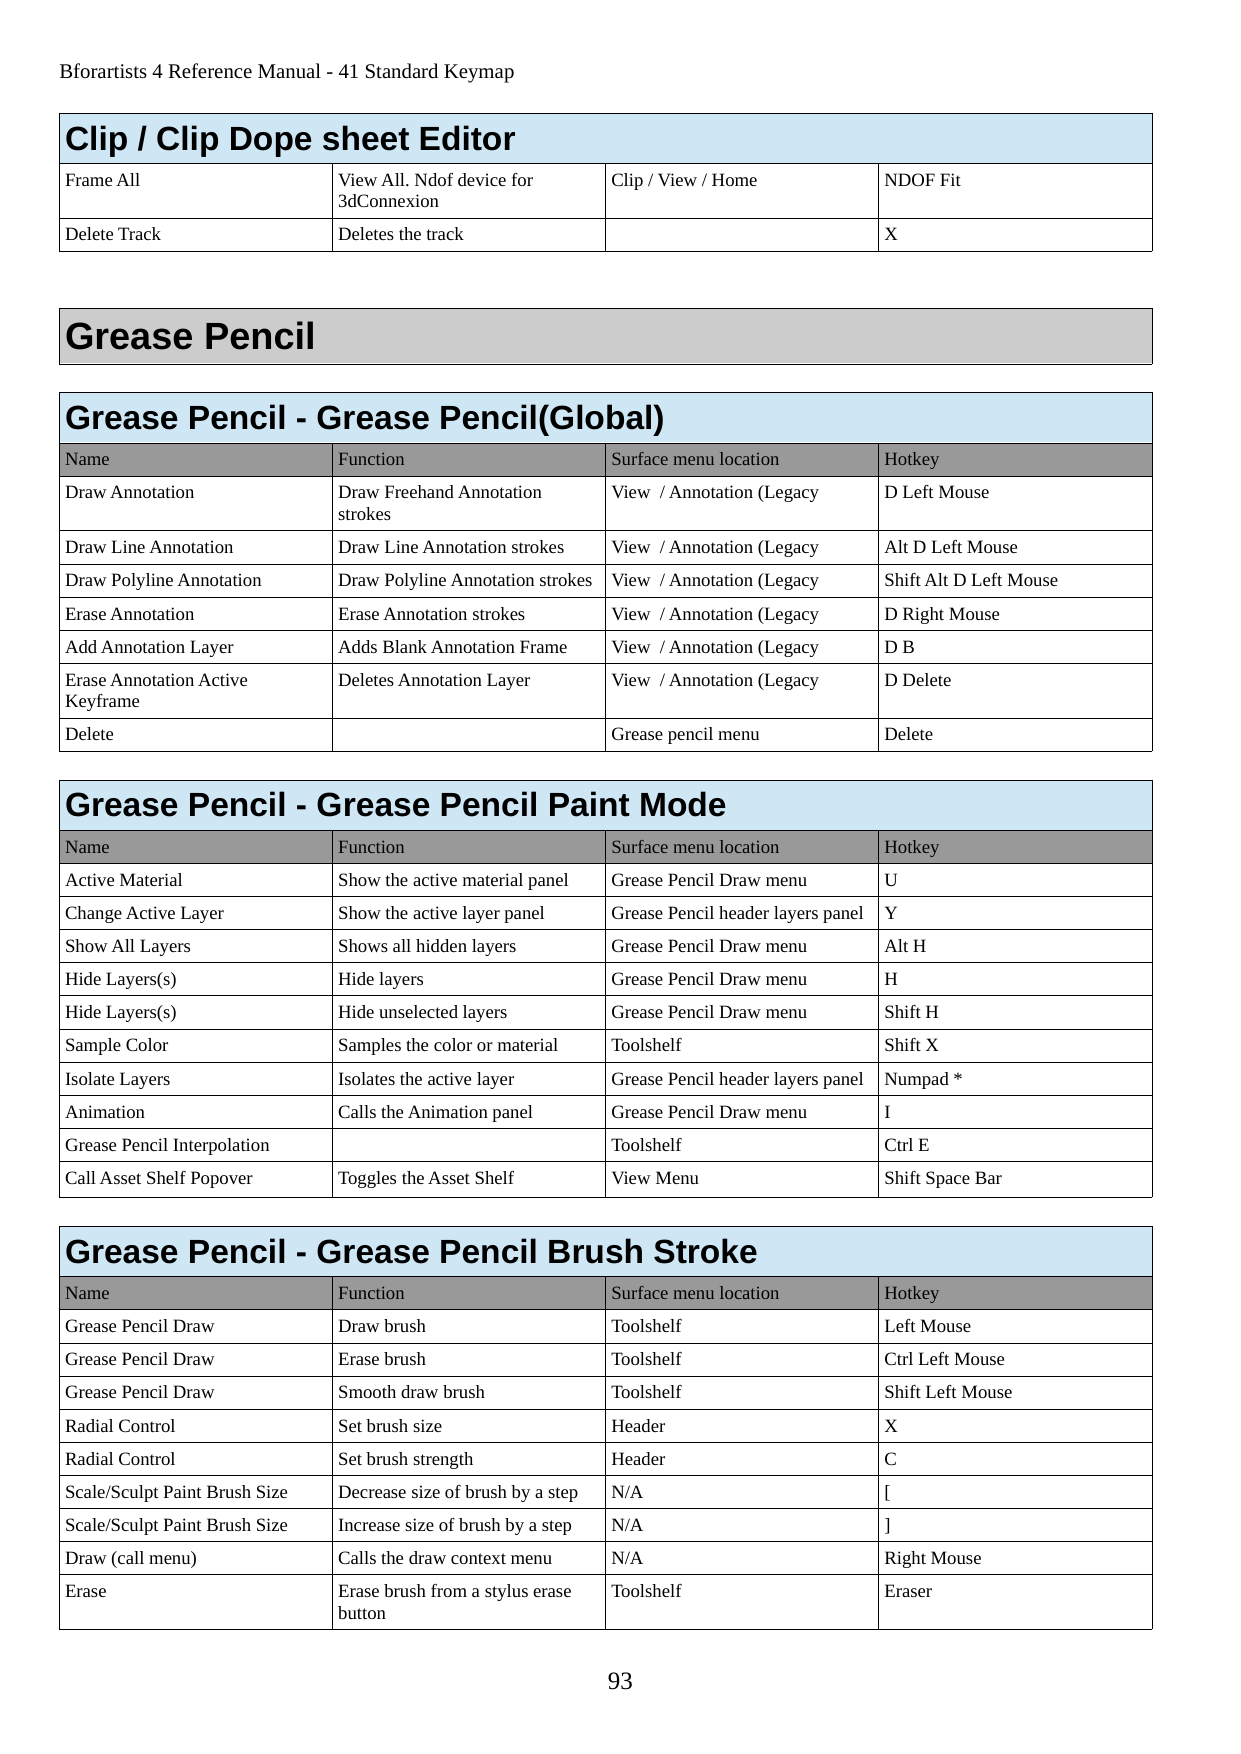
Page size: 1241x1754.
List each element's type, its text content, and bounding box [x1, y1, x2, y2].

table_cell Draw Freehand Annotation strokes [333, 477, 605, 530]
table_cell View / Annotation (Legacy [606, 598, 878, 630]
table_cell View All. Ndof device for 3dConnexion [333, 164, 605, 217]
table_cell Grease Pencil Draw [60, 1377, 332, 1409]
table_header Grease Pencil - Grease Pencil(Global) [60, 393, 1152, 442]
table_cell View / Annotation (Legacy [606, 565, 878, 597]
table_cell Hotkey [879, 1277, 1152, 1309]
table_cell Animation [60, 1096, 332, 1128]
table_cell Grease Pencil Draw menu [606, 963, 878, 995]
table_cell Ctrl Left Mouse [879, 1344, 1152, 1376]
table_cell View / Annotation (Legacy [606, 531, 878, 563]
table_cell Grease Pencil Draw [60, 1310, 332, 1342]
table_cell View / Annotation (Legacy [606, 631, 878, 663]
table_cell ] [879, 1509, 1152, 1541]
table_cell Smooth draw brush [333, 1377, 605, 1409]
table_cell Alt D Left Mouse [879, 531, 1152, 563]
table_cell Erase brush from a stylus erase button [333, 1575, 605, 1629]
table_cell Shift Space Bar [879, 1162, 1152, 1197]
table_cell Samples the color or material [333, 1030, 605, 1062]
table_cell Scale/Sculpt Paint Brush Size [60, 1476, 332, 1508]
table_cell U [879, 864, 1152, 896]
table_cell [333, 719, 605, 751]
table_cell Toolshelf [606, 1575, 878, 1629]
table_cell Toolshelf [606, 1030, 878, 1062]
table_cell Ctrl E [879, 1129, 1152, 1161]
table_cell [606, 219, 878, 251]
table_cell Isolate Layers [60, 1063, 332, 1095]
table_cell Grease Pencil Draw [60, 1344, 332, 1376]
table_cell Erase Annotation Active Keyframe [60, 664, 332, 717]
table_cell Grease Pencil Draw menu [606, 864, 878, 896]
table_cell Hide unselected layers [333, 996, 605, 1028]
table_cell Set brush size [333, 1410, 605, 1442]
table_cell Sample Color [60, 1030, 332, 1062]
table_cell Increase size of brush by a step [333, 1509, 605, 1541]
table_cell Surface menu location [606, 831, 878, 863]
table_cell C [879, 1443, 1152, 1475]
table_cell Right Mouse [879, 1542, 1152, 1574]
table_cell Name [60, 1277, 332, 1309]
table_cell D B [879, 631, 1152, 663]
table_cell Shift Alt D Left Mouse [879, 565, 1152, 597]
table_cell Deletes the track [333, 219, 605, 251]
table_cell Surface menu location [606, 1277, 878, 1309]
table_cell Function [333, 1277, 605, 1309]
table_cell View / Annotation (Legacy [606, 477, 878, 530]
table_cell Grease Pencil Draw menu [606, 996, 878, 1028]
table_cell Eraser [879, 1575, 1152, 1629]
table_cell X [879, 219, 1152, 251]
table_cell Numpad * [879, 1063, 1152, 1095]
table_cell Frame All [60, 164, 332, 217]
table_cell Header [606, 1410, 878, 1442]
table_cell D Right Mouse [879, 598, 1152, 630]
table_cell Shift H [879, 996, 1152, 1028]
table_cell Draw Line Annotation [60, 531, 332, 563]
table_cell Clip / View / Home [606, 164, 878, 217]
table_cell Active Material [60, 864, 332, 896]
table_cell Call Asset Shelf Popover [60, 1162, 332, 1197]
table_cell Grease Pencil Interpolation [60, 1129, 332, 1161]
table_cell View / Annotation (Legacy [606, 664, 878, 717]
table_cell Hotkey [879, 444, 1152, 476]
table_cell Toolshelf [606, 1344, 878, 1376]
table_cell Grease Pencil Draw menu [606, 930, 878, 962]
table_cell Delete [60, 719, 332, 751]
table_cell Radial Control [60, 1410, 332, 1442]
table_cell N/A [606, 1542, 878, 1574]
table_cell Show All Layers [60, 930, 332, 962]
table_cell Hide Layers(s) [60, 996, 332, 1028]
table_cell Function [333, 444, 605, 476]
table_cell Isolates the active layer [333, 1063, 605, 1095]
table_cell Draw Polyline Annotation [60, 565, 332, 597]
table_cell Hide layers [333, 963, 605, 995]
table_cell X [879, 1410, 1152, 1442]
table_cell H [879, 963, 1152, 995]
table_cell Draw brush [333, 1310, 605, 1342]
table_cell Adds Blank Annotation Frame [333, 631, 605, 663]
table_cell Erase Annotation strokes [333, 598, 605, 630]
table_cell Draw Polyline Annotation strokes [333, 565, 605, 597]
table_cell Shift Left Mouse [879, 1377, 1152, 1409]
table_cell Alt H [879, 930, 1152, 962]
table_cell Deletes Annotation Layer [333, 664, 605, 717]
table_cell Function [333, 831, 605, 863]
table_cell Grease Pencil header layers panel [606, 1063, 878, 1095]
table_cell Scale/Sculpt Paint Brush Size [60, 1509, 332, 1541]
table_cell Shows all hidden layers [333, 930, 605, 962]
table_cell Y [879, 897, 1152, 929]
table_cell Toolshelf [606, 1310, 878, 1342]
table_cell Erase [60, 1575, 332, 1629]
table_cell Delete Track [60, 219, 332, 251]
table_cell Draw (call menu) [60, 1542, 332, 1574]
table_cell D Delete [879, 664, 1152, 717]
table_cell Toolshelf [606, 1129, 878, 1161]
table_cell Grease Pencil header layers panel [606, 897, 878, 929]
table_cell Grease pencil menu [606, 719, 878, 751]
table_cell Show the active layer panel [333, 897, 605, 929]
table_header Clip / Clip Dope sheet Editor [60, 114, 1152, 163]
table_cell N/A [606, 1509, 878, 1541]
table_cell Calls the draw context menu [333, 1542, 605, 1574]
table_cell Show the active material panel [333, 864, 605, 896]
table_cell D Left Mouse [879, 477, 1152, 530]
table_cell Radial Control [60, 1443, 332, 1475]
table_cell Draw Annotation [60, 477, 332, 530]
table_cell Delete [879, 719, 1152, 751]
table_header Grease Pencil - Grease Pencil Paint Mode [60, 781, 1152, 830]
table_cell Name [60, 831, 332, 863]
table_cell Name [60, 444, 332, 476]
table_cell Left Mouse [879, 1310, 1152, 1342]
table_cell [333, 1129, 605, 1161]
table_cell I [879, 1096, 1152, 1128]
table_cell View Menu [606, 1162, 878, 1197]
table_cell [ [879, 1476, 1152, 1508]
table_cell Shift X [879, 1030, 1152, 1062]
table_cell Header [606, 1443, 878, 1475]
table_cell Erase brush [333, 1344, 605, 1376]
table_cell Add Annotation Layer [60, 631, 332, 663]
table_header Grease Pencil - Grease Pencil Brush Stroke [60, 1227, 1152, 1276]
table_cell Change Active Layer [60, 897, 332, 929]
table_cell Set brush strength [333, 1443, 605, 1475]
table_cell Draw Line Annotation strokes [333, 531, 605, 563]
table_cell N/A [606, 1476, 878, 1508]
table_cell NDOF Fit [879, 164, 1152, 217]
table_cell Surface menu location [606, 444, 878, 476]
table_cell Decrease size of brush by a step [333, 1476, 605, 1508]
table_cell Grease Pencil Draw menu [606, 1096, 878, 1128]
table_cell Hide Layers(s) [60, 963, 332, 995]
table_cell Calls the Animation panel [333, 1096, 605, 1128]
table_cell Erase Annotation [60, 598, 332, 630]
table_cell Toolshelf [606, 1377, 878, 1409]
table_cell Hotkey [879, 831, 1152, 863]
table_cell Toggles the Asset Shelf [333, 1162, 605, 1197]
table_header Grease Pencil [60, 309, 1152, 363]
